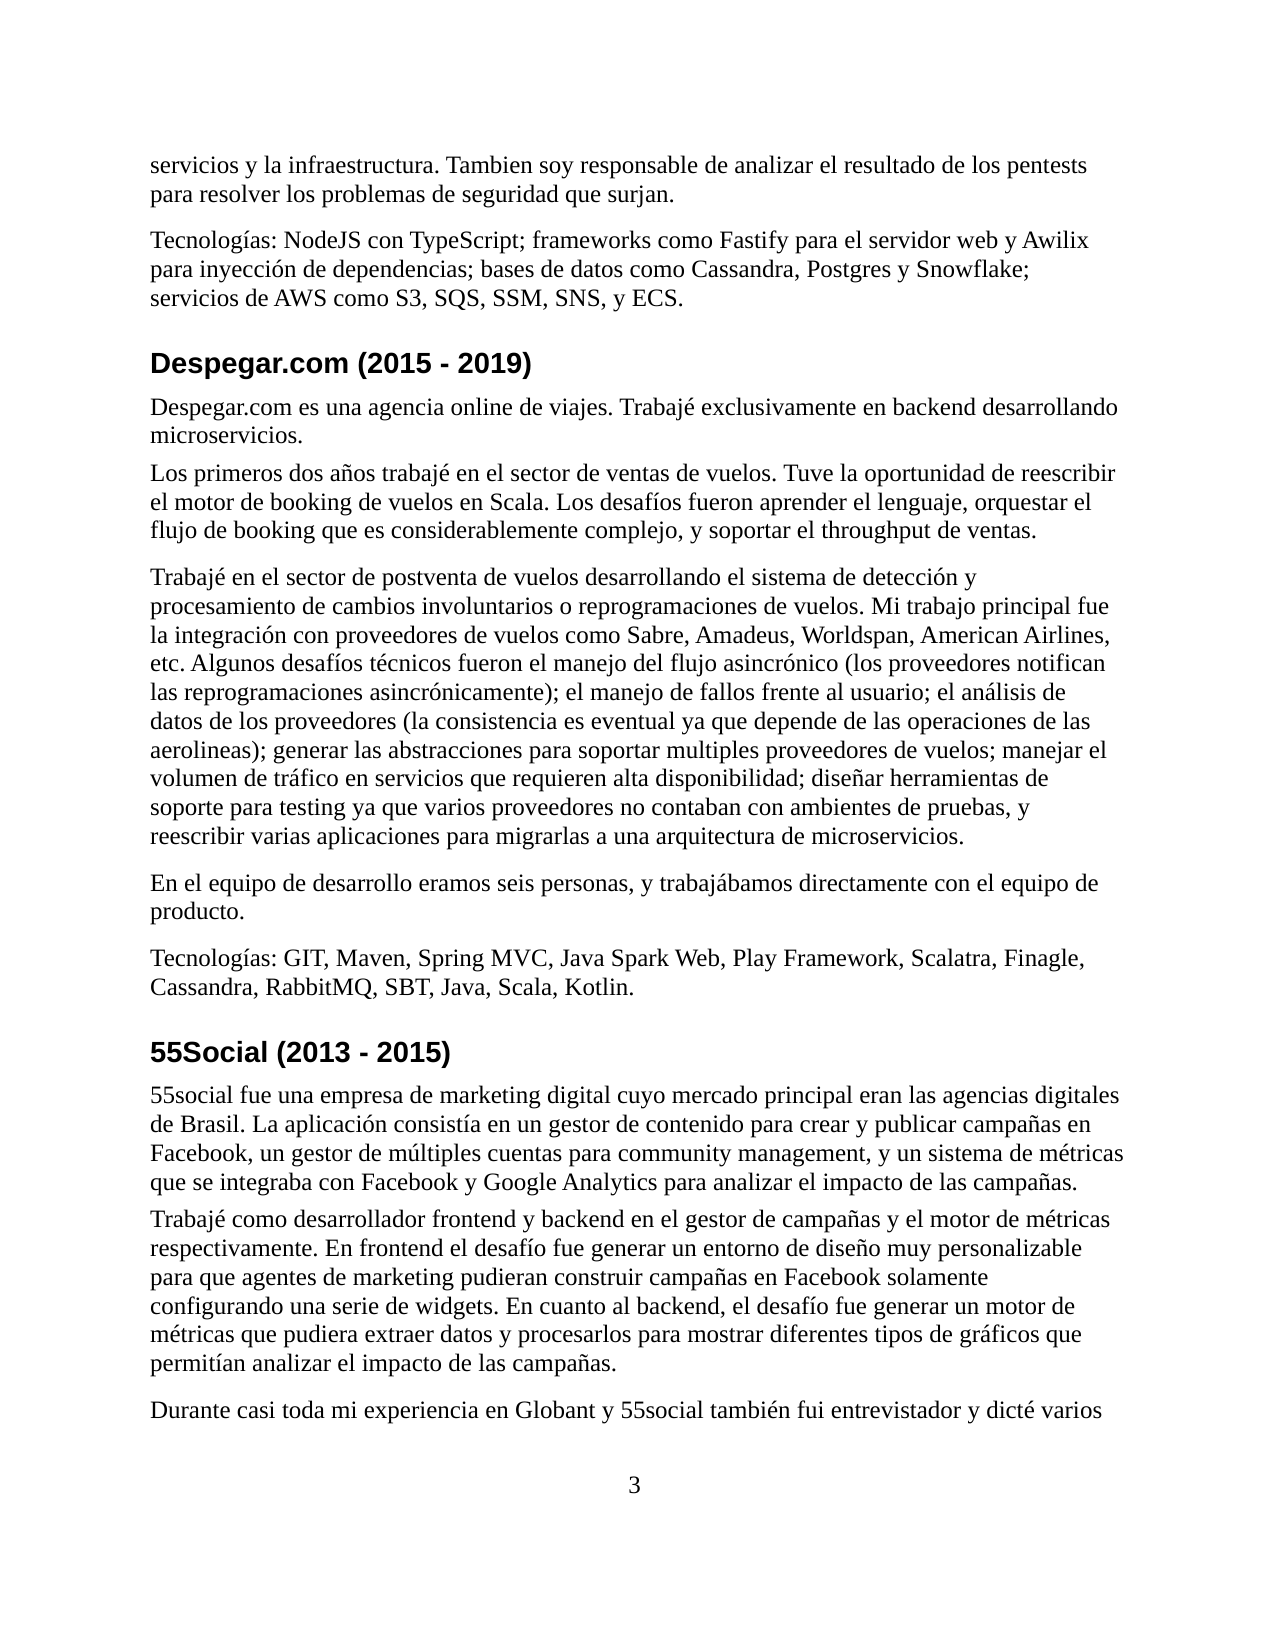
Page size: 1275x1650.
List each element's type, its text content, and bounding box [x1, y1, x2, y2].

subtitle 55Social (2013 - 2015) [150, 1034, 1125, 1068]
text 55social fue una empresa de marketing digital cuyo mercado principal eran las agencias digitales de Brasil. La aplicación consistía en un gestor de contenido para crear y publicar campañas en Facebook, un gestor de múltiples cuentas para community management, y un sistema de métricas que se integraba con Facebook y Google Analytics para analizar el impacto de las campañas. [150, 1081, 1125, 1196]
text Los primeros dos años trabajé en el sector de ventas de vuelos. Tuve la oportunidad de reescribir el motor de booking de vuelos en Scala. Los desafíos fueron aprender el lenguaje, orquestar el flujo de booking que es considerablemente complejo, y soportar el throughput de ventas. [150, 458, 1125, 544]
text Despegar.com es una agencia online de viajes. Trabajé exclusivamente en backend desarrollando microservicios. [150, 392, 1125, 449]
text Tecnologías: GIT, Maven, Spring MVC, Java Spark Web, Play Framework, Scalatra, Finagle, Cassandra, RabbitMQ, SBT, Java, Scala, Kotlin. [150, 943, 1125, 1001]
text Trabajé como desarrollador frontend y backend en el gestor de campañas y el motor de métricas respectivamente. En frontend el desafío fue generar un entorno de diseño muy personalizable para que agentes de marketing pudieran construir campañas en Facebook solamente configurando una serie de widgets. En cuanto al backend, el desafío fue generar un motor de métricas que pudiera extraer datos y procesarlos para mostrar diferentes tipos de gráficos que permitían analizar el impacto de las campañas. [150, 1204, 1125, 1377]
subtitle Despegar.com (2015 - 2019) [150, 346, 1125, 379]
text Durante casi toda mi experiencia en Globant y 55social también fui entrevistador y dicté varios [150, 1395, 1125, 1424]
text En el equipo de desarrollo eramos seis personas, y trabajábamos directamente con el equipo de producto. [150, 868, 1125, 925]
text Tecnologías: NodeJS con TypeScript; frameworks como Fastify para el servidor web y Awilix para inyección de dependencias; bases de datos como Cassandra, Postgres y Snowflake; servicios de AWS como S3, SQS, SSM, SNS, y ECS. [150, 225, 1125, 312]
text Trabajé en el sector de postventa de vuelos desarrollando el sistema de detección y procesamiento de cambios involuntarios o reprogramaciones de vuelos. Mi trabajo principal fue la integración con proveedores de vuelos como Sabre, Amadeus, Worldspan, American Airlines, etc. Algunos desafíos técnicos fueron el manejo del flujo asincrónico (los proveedores notifican las reprogramaciones asincrónicamente); el manejo de fallos frente al usuario; el análisis de datos de los proveedores (la consistencia es eventual ya que depende de las operaciones de las aerolineas); generar las abstracciones para soportar multiples proveedores de vuelos; manejar el volumen de tráfico en servicios que requieren alta disponibilidad; diseñar herramientas de soporte para testing ya que varios proveedores no contaban con ambientes de pruebas, y reescribir varias aplicaciones para migrarlas a una arquitectura de microservicios. [150, 562, 1125, 850]
text servicios y la infraestructura. Tambien soy responsable de analizar el resultado de los pentests para resolver los problemas de seguridad que surjan. [150, 150, 1125, 207]
